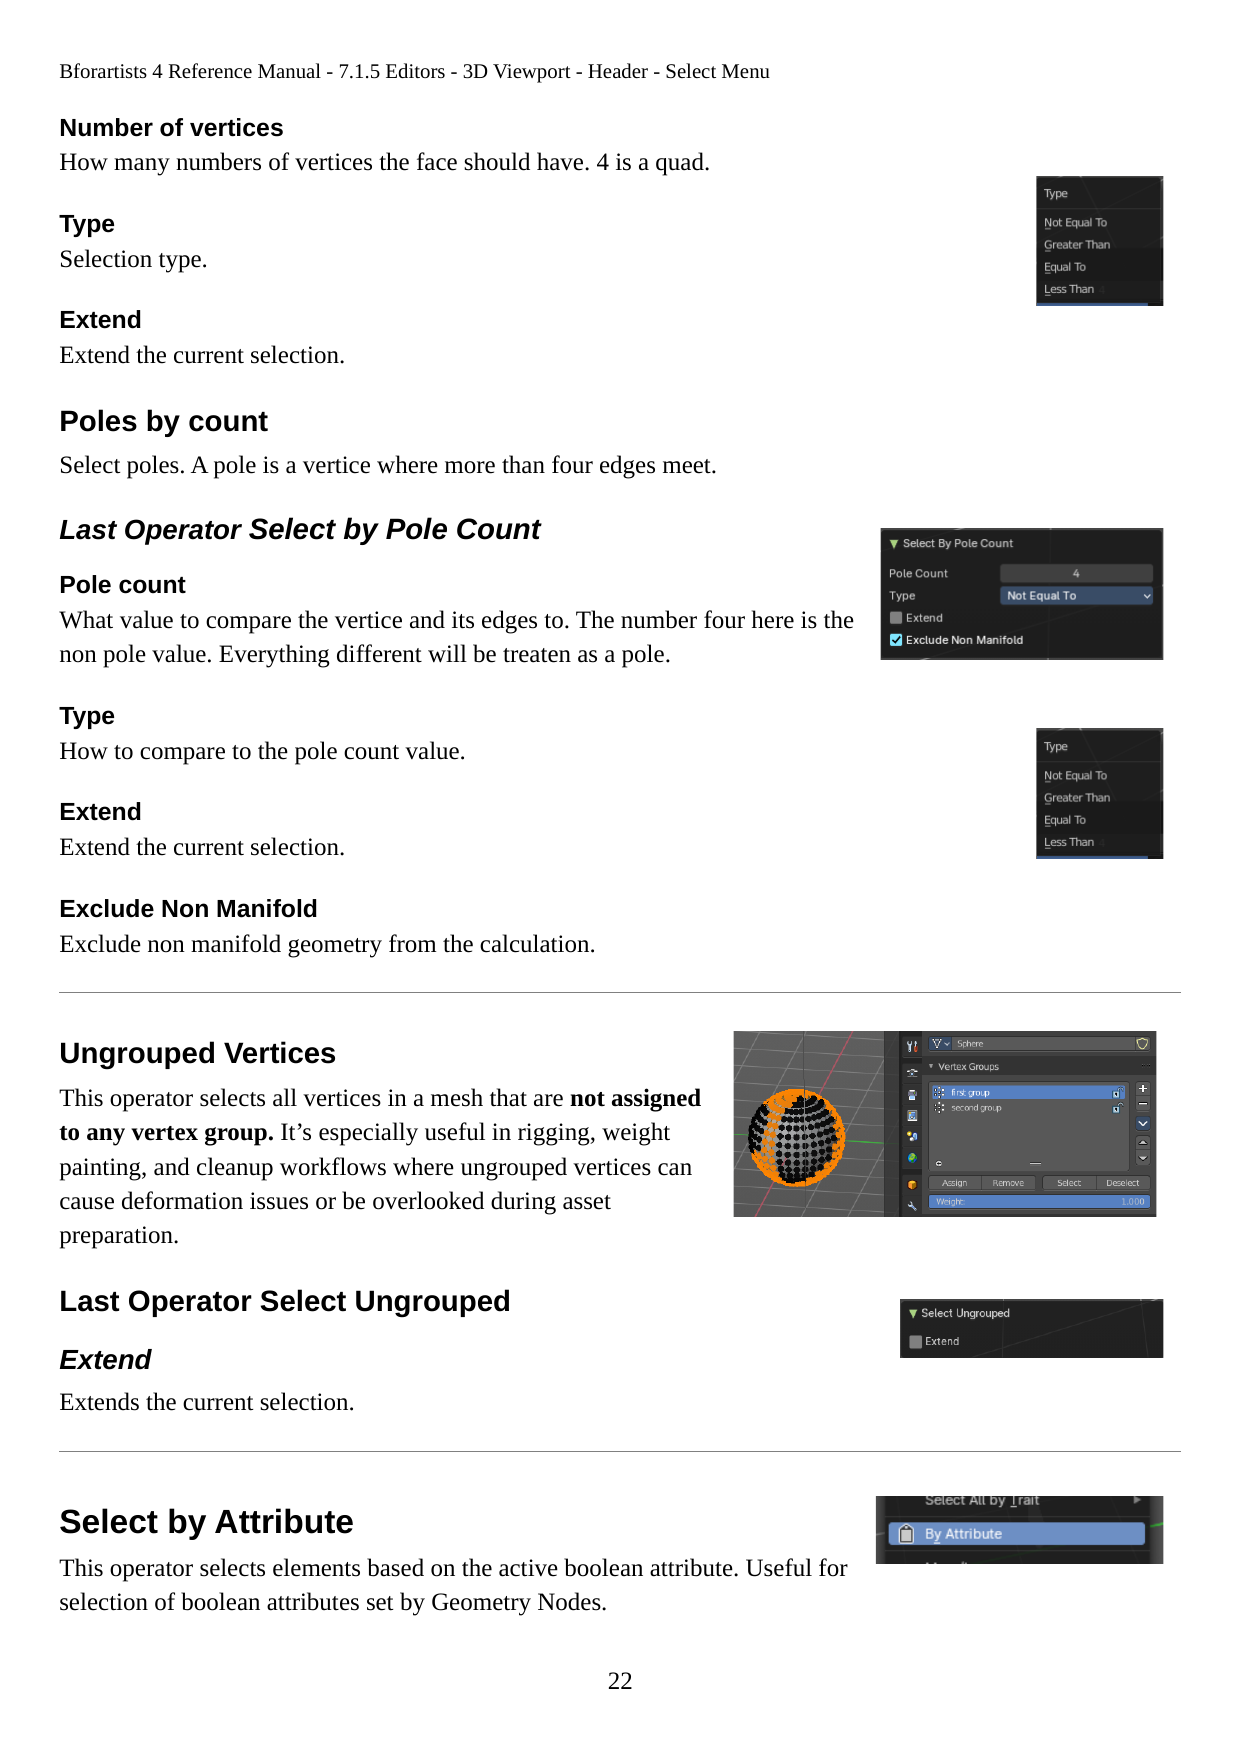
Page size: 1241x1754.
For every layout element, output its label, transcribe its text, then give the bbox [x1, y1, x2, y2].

picture [880, 528, 1164, 660]
text What value to compare the vertice and its edges to. The number four here is the non pole value. Everything different will be treaten as a pole. [59, 605, 1181, 668]
subtitle Exclude Non Manifold [59, 894, 1181, 922]
subtitle Ungrouped Vertices [59, 1036, 733, 1070]
subtitle [1157, 1036, 1181, 1070]
text This operator selects elements based on the active boolean attribute. Useful for selection of boolean attributes set by Geometry Nodes. [59, 1553, 1181, 1616]
subtitle Extend [59, 797, 1036, 826]
text How many numbers of vertices the face should have. 4 is a quad. [59, 147, 1181, 176]
text Extend the current selection. [59, 340, 1181, 369]
text Select poles. A pole is a vertice where more than four edges meet. [59, 450, 1181, 479]
subtitle [1164, 797, 1181, 826]
picture [900, 1299, 1164, 1358]
picture [1036, 728, 1164, 859]
picture [733, 1031, 1157, 1217]
text This operator selects all vertices in a mesh that are not assigned to any vertex group. It’s especially useful in rigging, weight painting, and cleanup workflows where ungrouped vertices can cause deformation issues or be overlooked during asset preparation. [59, 1083, 1181, 1249]
subtitle Type [59, 701, 1181, 730]
subtitle Last Operator Select Ungrouped [59, 1284, 1181, 1318]
text Exclude non manifold geometry from the calculation. [59, 929, 1181, 957]
text [1164, 244, 1181, 272]
subtitle Last Operator Select by Pole Count [59, 512, 1181, 545]
subtitle Extend [59, 1343, 1181, 1375]
picture [1036, 176, 1164, 306]
subtitle Select by Attribute [59, 1501, 875, 1540]
text Selection type. [59, 244, 1036, 272]
subtitle [1164, 570, 1181, 599]
subtitle Number of vertices [59, 113, 1181, 141]
subtitle Poles by count [59, 404, 1181, 437]
subtitle [1164, 1501, 1181, 1540]
subtitle Type [59, 209, 1036, 237]
picture [875, 1496, 1164, 1564]
text Extend the current selection. [59, 832, 1181, 861]
text Extends the current selection. [59, 1387, 1181, 1416]
subtitle Extend [59, 305, 1181, 334]
text How to compare to the pole count value. [59, 736, 1036, 765]
subtitle [1164, 209, 1181, 237]
subtitle Pole count [59, 570, 880, 599]
